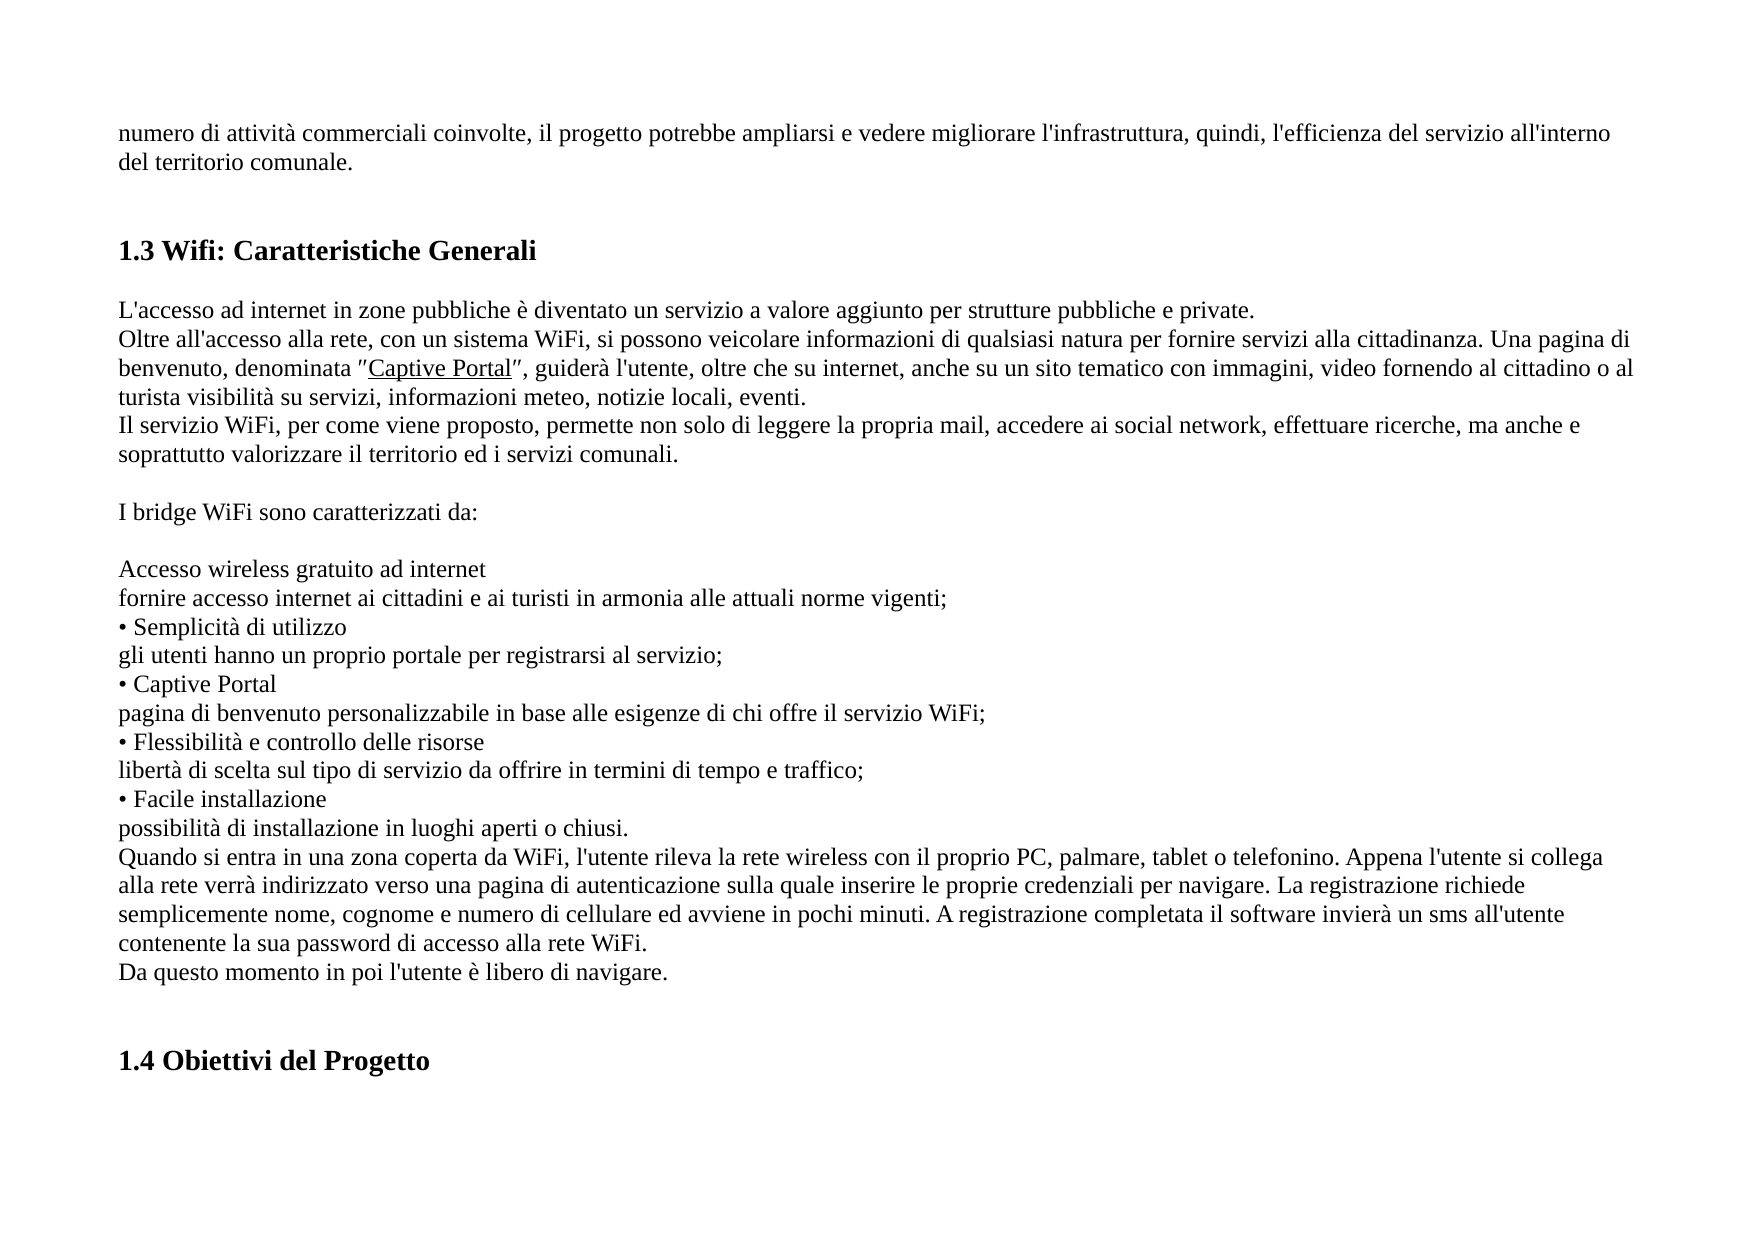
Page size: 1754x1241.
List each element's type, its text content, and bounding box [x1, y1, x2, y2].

text 1.4 Obiettivi del Progetto [118, 1043, 1636, 1076]
text numero di attività commerciali coinvolte, il progetto potrebbe ampliarsi e vedere migliorare l'infrastruttura, quindi, l'efficienza del servizio all'interno del territorio comunale. [118, 118, 1636, 176]
list 1.3 Wifi: Caratteristiche Generali [81, 233, 1636, 295]
text L'accesso ad internet in zone pubbliche è diventato un servizio a valore aggiunto per strutture pubbliche e private. Oltre all'accesso alla rete, con un sistema WiFi, si possono veicolare informazioni di qualsiasi natura per fornire servizi alla cittadinanza. Una pagina di benvenuto, denominata ″Captive Portal″, guiderà l'utente, oltre che su internet, anche su un sito tematico con immagini, video fornendo al cittadino o al turista visibilità su servizi, informazioni meteo, notizie locali, eventi. Il servizio WiFi, per come viene proposto, permette non solo di leggere la propria mail, accedere ai social network, effettuare ricerche, ma anche e soprattutto valorizzare il territorio ed i servizi comunali. I bridge WiFi sono caratterizzati da: Accesso wireless gratuito ad internet fornire accesso internet ai cittadini e ai turisti in armonia alle attuali norme vigenti; • Semplicità di utilizzo gli utenti hanno un proprio portale per registrarsi al servizio; • Captive Portal pagina di benvenuto personalizzabile in base alle esigenze di chi offre il servizio WiFi; • Flessibilità e controllo delle risorse libertà di scelta sul tipo di servizio da offrire in termini di tempo e traffico; • Facile installazione possibilità di installazione in luoghi aperti o chiusi. Quando si entra in una zona coperta da WiFi, l'utente rileva la rete wireless con il proprio PC, palmare, tablet o telefonino. Appena l'utente si collega alla rete verrà indirizzato verso una pagina di autenticazione sulla quale inserire le proprie credenziali per navigare. La registrazione richiede semplicemente nome, cognome e numero di cellulare ed avviene in pochi minuti. A registrazione completata il software invierà un sms all'utente contenente la sua password di accesso alla rete WiFi. Da questo momento in poi l'utente è libero di navigare. [118, 295, 1636, 985]
